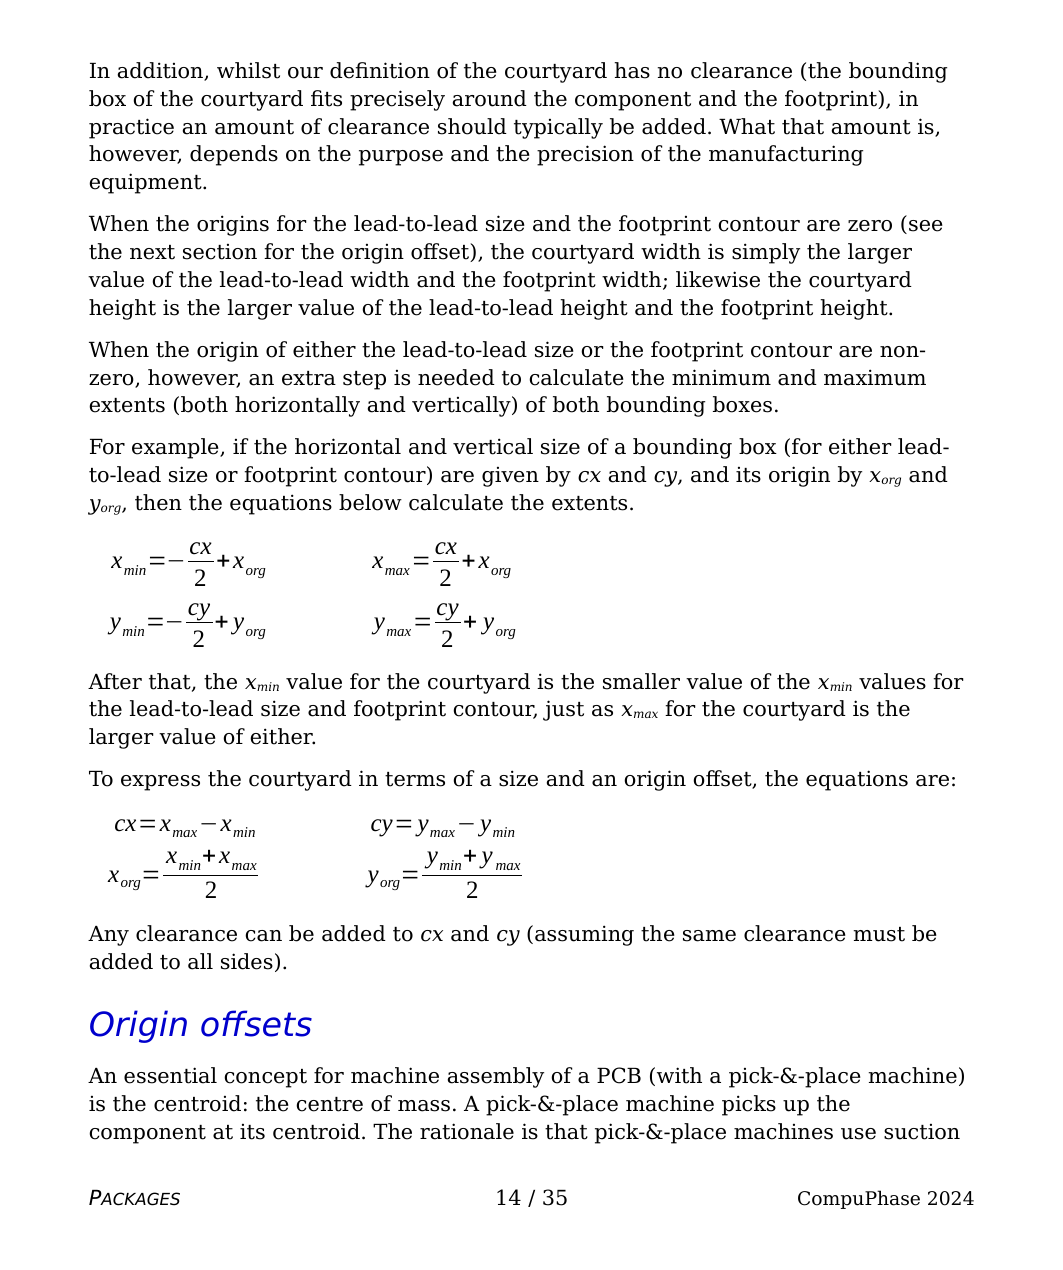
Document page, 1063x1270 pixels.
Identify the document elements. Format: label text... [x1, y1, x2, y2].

text To express the courtyard in terms of a size and an origin offset, the equations are: [88, 767, 974, 792]
text When the origin of either the lead-to-lead size or the footprint contour are non-zero, however, an extra step is needed to calculate the minimum and maximum extents (both horizontally and vertically) of both bounding boxes. [88, 338, 974, 418]
subtitle Origin offsets [88, 1006, 974, 1044]
text Any clearance can be added to cx and cy (assuming the same clearance must be added to all sides). [88, 922, 974, 974]
text An essential concept for machine assembly of a PCB (with a pick-&-place machine) is the centroid: the centre of mass. A pick-&-place machine picks up the component at its centroid. The rationale is that pick-&-place machines use suction [88, 1064, 974, 1144]
text For example, if the horizontal and vertical size of a bounding box (for either lead-to-lead size or footprint contour) are given by cx and cy, and its origin by xorg and yorg, then the equations below calculate the extents. [88, 435, 974, 515]
text In addition, whilst our definition of the courtyard has no clearance (the bounding box of the courtyard fits precisely around the component and the footprint), in practice an amount of clearance should typically be added. What that amount is, however, depends on the purpose and the precision of the manufacturing equipment. [88, 59, 974, 194]
text After that, the xmin value for the courtyard is the smaller value of the xmin values for the lead-to-lead size and footprint contour, just as xmax for the courtyard is the larger value of either. [88, 670, 974, 749]
text When the origins for the lead-to-lead size and the footprint contour are zero (see the next section for the origin offset), the courtyard width is simply the larger value of the lead-to-lead width and the footprint width; likewise the courtyard height is the larger value of the lead-to-lead height and the footprint height. [88, 212, 974, 320]
